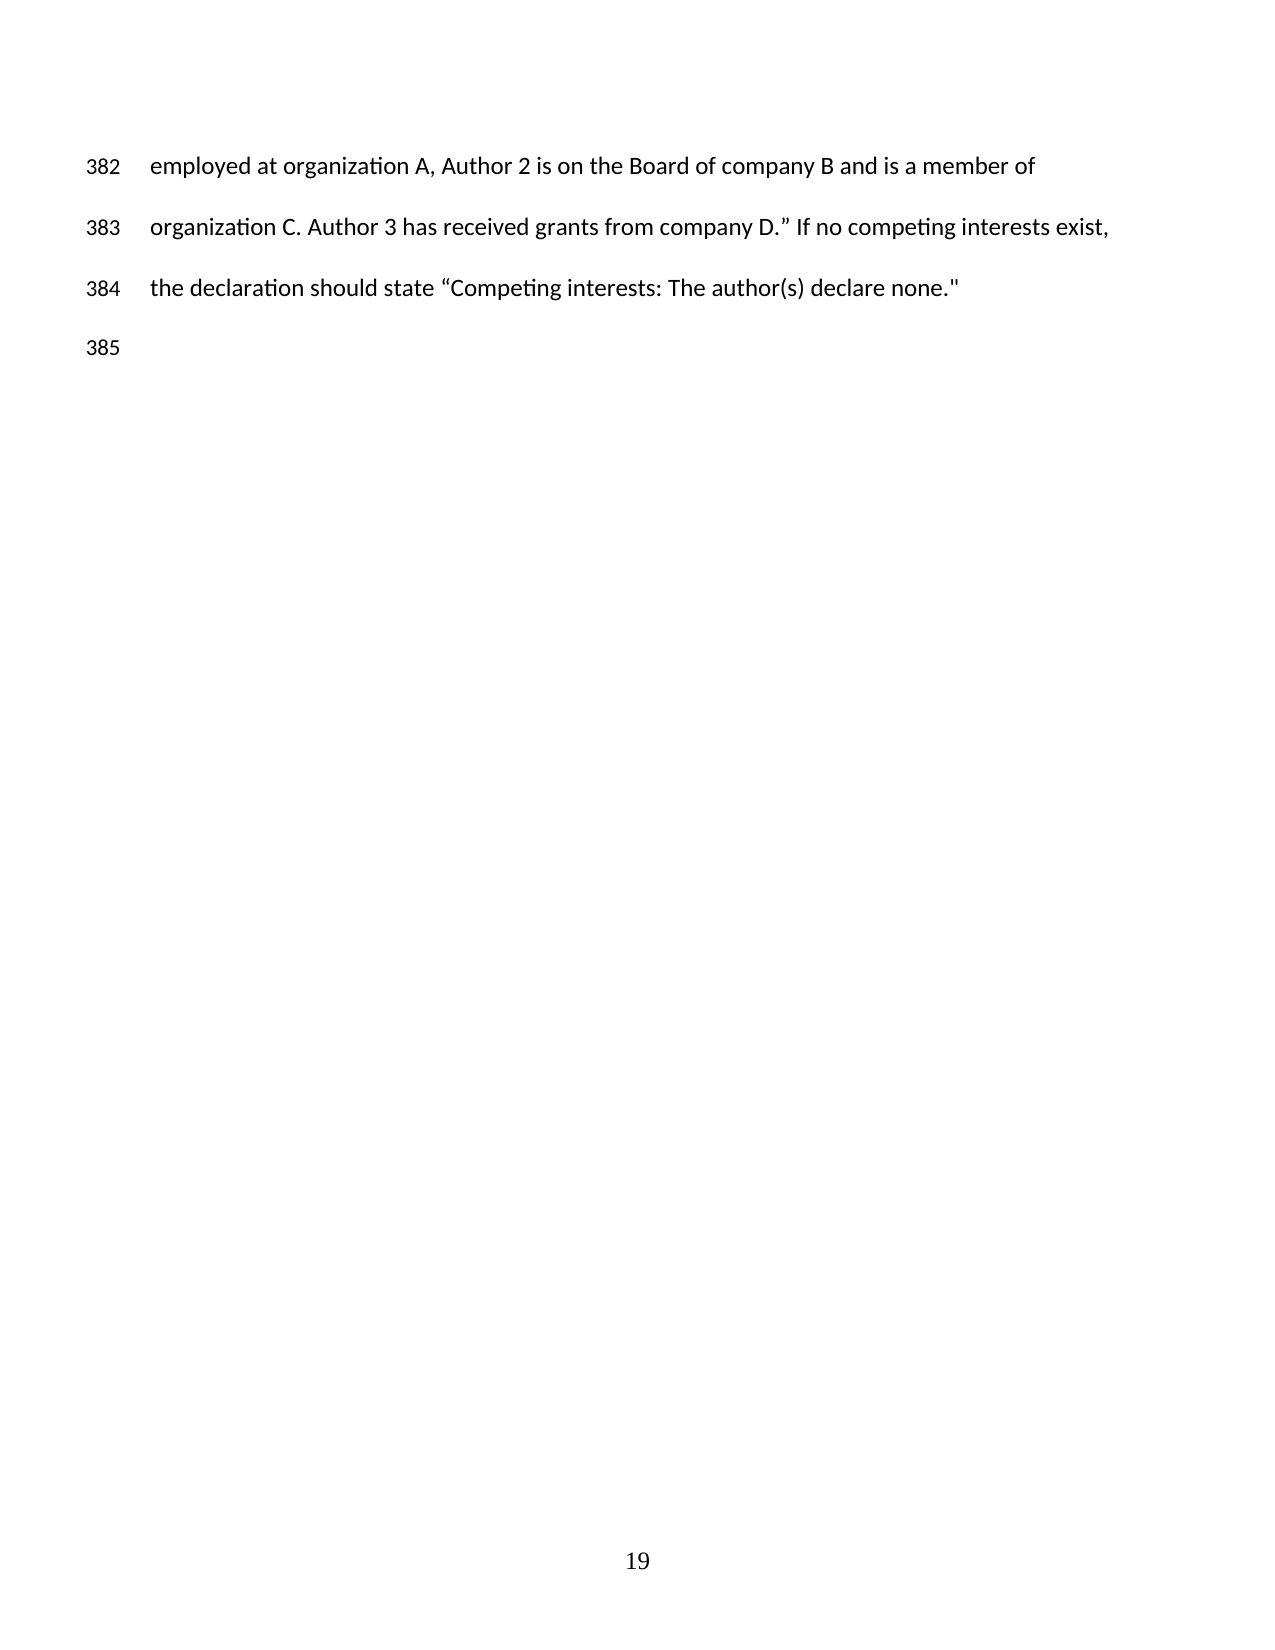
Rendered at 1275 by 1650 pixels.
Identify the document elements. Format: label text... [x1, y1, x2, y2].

text employed at organization A, Author 2 is on the Board of company B and is a member of organization C. Author 3 has received grants from company D.” If no competing interests exist, the declaration should state “Competing interests: The author(s) declare none." [150, 150, 1125, 303]
